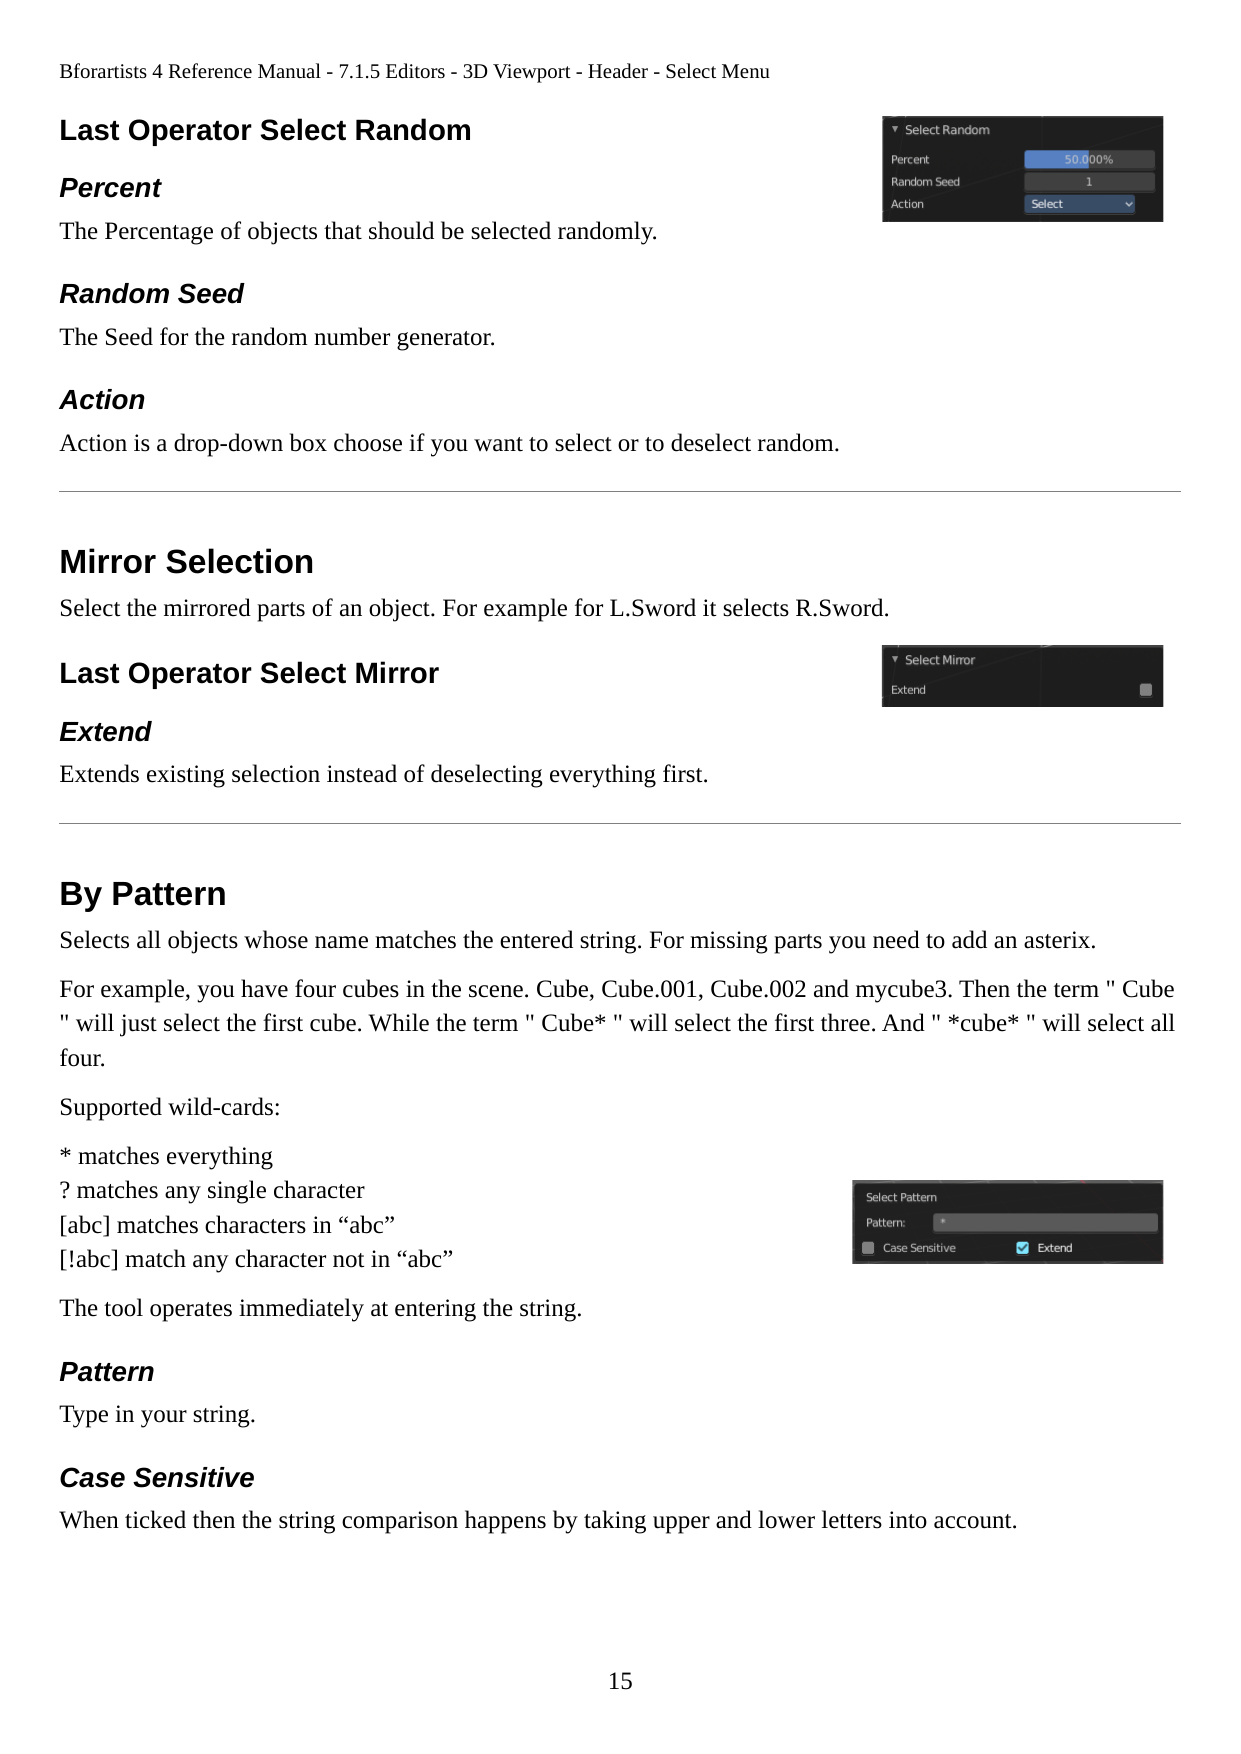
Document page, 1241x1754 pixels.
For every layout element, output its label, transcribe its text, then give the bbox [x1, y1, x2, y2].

picture [881, 645, 1164, 707]
text Selects all objects whose name matches the entered string. For missing parts you need to add an asterix. [59, 925, 1181, 953]
subtitle Mirror Selection [59, 542, 1181, 580]
subtitle By Pattern [59, 874, 1181, 912]
text The Percentage of objects that should be selected randomly. [59, 216, 1181, 244]
subtitle Extend [59, 715, 1181, 747]
text Select the mirrored parts of an object. For example for L.Sword it selects R.Sword. [59, 593, 1181, 622]
subtitle Case Sensitive [59, 1461, 1181, 1493]
text * matches everything ? matches any single character [abc] matches characters in “abc” [!abc] match any character not in “abc” [59, 1141, 1181, 1273]
text The Seed for the random number generator. [59, 322, 1181, 350]
subtitle Pattern [59, 1355, 1181, 1387]
text The tool operates immediately at entering the string. [59, 1293, 1181, 1322]
subtitle Last Operator Select Random [59, 113, 1181, 146]
subtitle Action [59, 383, 1181, 415]
text For example, you have four cubes in the scene. Cube, Cube.001, Cube.002 and mycube3. Then the term " Cube " will just select the first cube. While the term " Cube* " will select the first three. And " *cube* " will select all four. [59, 974, 1181, 1072]
subtitle Percent [59, 171, 882, 203]
text Supported wild-cards: [59, 1092, 1181, 1121]
picture [852, 1180, 1164, 1264]
text Type in your string. [59, 1399, 1181, 1428]
text Action is a drop-down box choose if you want to select or to deselect random. [59, 428, 1181, 456]
subtitle [1164, 171, 1181, 203]
text Extends existing selection instead of deselecting everything first. [59, 759, 1181, 788]
text When ticked then the string comparison happens by taking upper and lower letters into account. [59, 1505, 1181, 1534]
subtitle Last Operator Select Mirror [59, 656, 881, 690]
subtitle [1164, 656, 1181, 690]
picture [882, 116, 1164, 222]
subtitle Random Seed [59, 277, 1181, 309]
